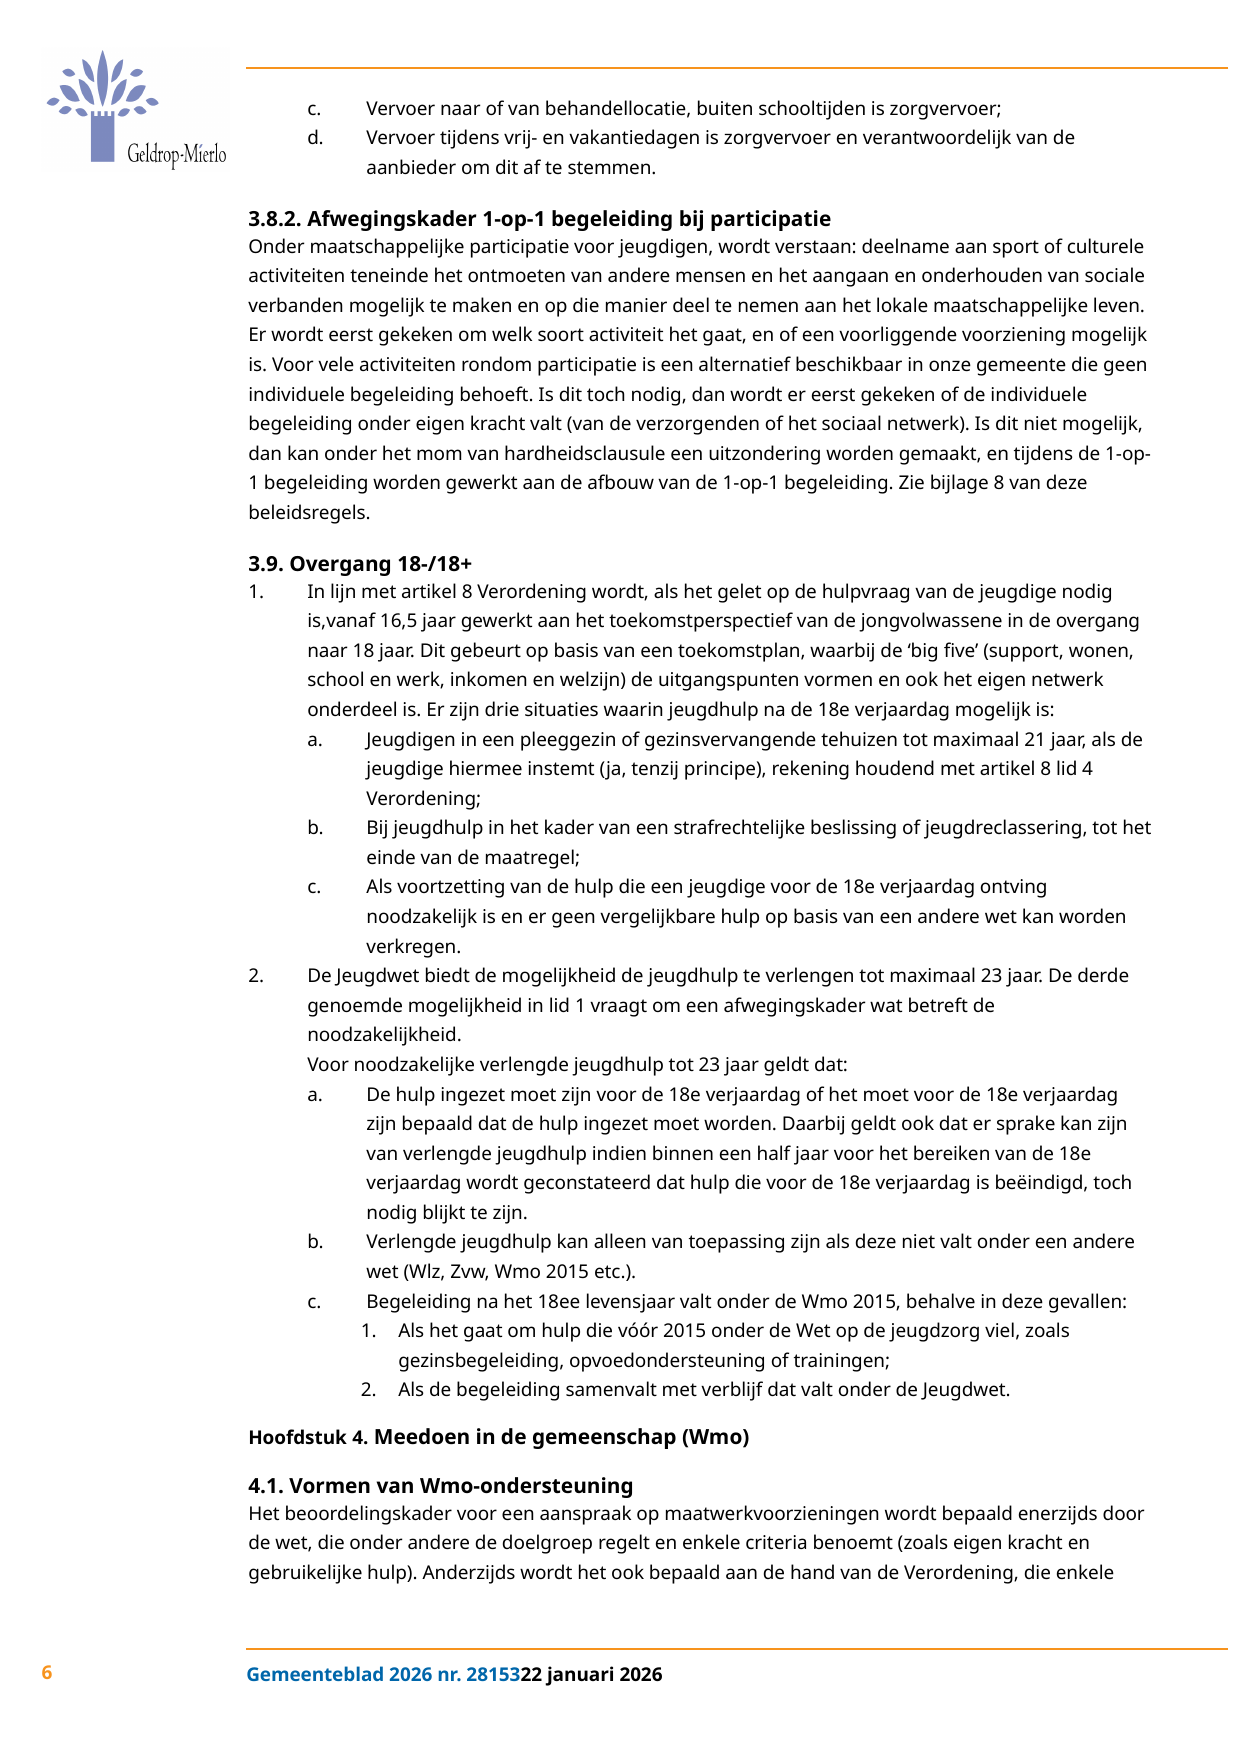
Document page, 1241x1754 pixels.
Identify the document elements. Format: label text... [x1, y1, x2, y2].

text 3.8.2. Afwegingskader 1-op-1 begeleiding bij participatie [248, 204, 1152, 233]
text 3.9. Overgang 18-/18+ [248, 549, 1152, 578]
list In lijn met artikel 8 Verordening wordt, als het gelet op de hulpvraag van de jeugdige nodig is,vanaf 16,5 jaar gewerkt aan het toekomstperspectief van de jongvolwassene in de overgang naar 18 jaar. Dit gebeurt op basis van een toekomstplan, waarbij de ‘big five’ (support, wonen, school en werk, inkomen en welzijn) de uitgangspunten vormen en ook het eigen netwerk onderdeel is. Er zijn drie situaties waarin jeugdhulp na de 18e verjaardag mogelijk is: [248, 578, 1152, 722]
text Het beoordelingskader voor een aanspraak op maatwerkvoorzieningen wordt bepaald enerzijds door de wet, die onder andere de doelgroep regelt en enkele criteria benoemt (zoals eigen kracht en gebruikelijke hulp). Anderzijds wordt het ook bepaald aan de hand van de Verordening, die enkele [248, 1500, 1152, 1585]
list Voor noodzakelijke verlengde jeugdhulp tot 23 jaar geldt dat: [248, 1051, 1152, 1077]
list Als het gaat om hulp die vóór 2015 onder de Wet op de jeugdzorg viel, zoals gezinsbegeleiding, opvoedondersteuning of trainingen; [361, 1317, 1152, 1373]
list Vervoer tijdens vrij- en vakantiedagen is zorgvervoer en verantwoordelijk van de aanbieder om dit af te stemmen. [307, 124, 1152, 180]
list Als voortzetting van de hulp die een jeugdige voor de 18e verjaardag ontving noodzakelijk is en er geen vergelijkbare hulp op basis van een andere wet kan worden verkregen. [307, 874, 1152, 959]
text Hoofdstuk 4. Meedoen in de gemeenschap (Wmo) [248, 1422, 1152, 1451]
text 4.1. Vormen van Wmo-ondersteuning [248, 1472, 1152, 1500]
list Jeugdigen in een pleeggezin of gezinsvervangende tehuizen tot maximaal 21 jaar, als de jeugdige hiermee instemt (ja, tenzij principe), rekening houdend met artikel 8 lid 4 Verordening; [307, 726, 1152, 811]
list De Jeugdwet biedt de mogelijkheid de jeugdhulp te verlengen tot maximaal 23 jaar. De derde genoemde mogelijkheid in lid 1 vraagt om een afwegingskader wat betreft de noodzakelijkheid. [248, 962, 1152, 1047]
list Vervoer naar of van behandellocatie, buiten schooltijden is zorgvervoer; [307, 95, 1152, 121]
list Bij jeugdhulp in het kader van een strafrechtelijke beslissing of jeugdreclassering, tot het einde van de maatregel; [307, 814, 1152, 870]
text Onder maatschappelijke participatie voor jeugdigen, wordt verstaan: deelname aan sport of culturele activiteiten teneinde het ontmoeten van andere mensen en het aangaan en onderhouden van sociale verbanden mogelijk te maken en op die manier deel te nemen aan het lokale maatschappelijke leven. Er wordt eerst gekeken om welk soort activiteit het gaat, en of een voorliggende voorziening mogelijk is. Voor vele activiteiten rondom participatie is een alternatief beschikbaar in onze gemeente die geen individuele begeleiding behoeft. Is dit toch nodig, dan wordt er eerst gekeken of de individuele begeleiding onder eigen kracht valt (van de verzorgenden of het sociaal netwerk). Is dit niet mogelijk, dan kan onder het mom van hardheidsclausule een uitzondering worden gemaakt, en tijdens de 1-op-1 begeleiding worden gewerkt aan de afbouw van de 1-op-1 begeleiding. Zie bijlage 8 van deze beleidsregels. [248, 233, 1152, 525]
list De hulp ingezet moet zijn voor de 18e verjaardag of het moet voor de 18e verjaardag zijn bepaald dat de hulp ingezet moet worden. Daarbij geldt ook dat er sprake kan zijn van verlengde jeugdhulp indien binnen een half jaar voor het bereiken van de 18e verjaardag wordt geconstateerd dat hulp die voor de 18e verjaardag is beëindigd, toch nodig blijkt te zijn. [307, 1081, 1152, 1225]
picture [41, 47, 231, 172]
list Als de begeleiding samenvalt met verblijf dat valt onder de Jeugdwet. [361, 1377, 1152, 1402]
list Begeleiding na het 18ee levensjaar valt onder de Wmo 2015, behalve in deze gevallen: [307, 1288, 1152, 1314]
list Verlengde jeugdhulp kan alleen van toepassing zijn als deze niet valt onder een andere wet (Wlz, Zvw, Wmo 2015 etc.). [307, 1229, 1152, 1284]
